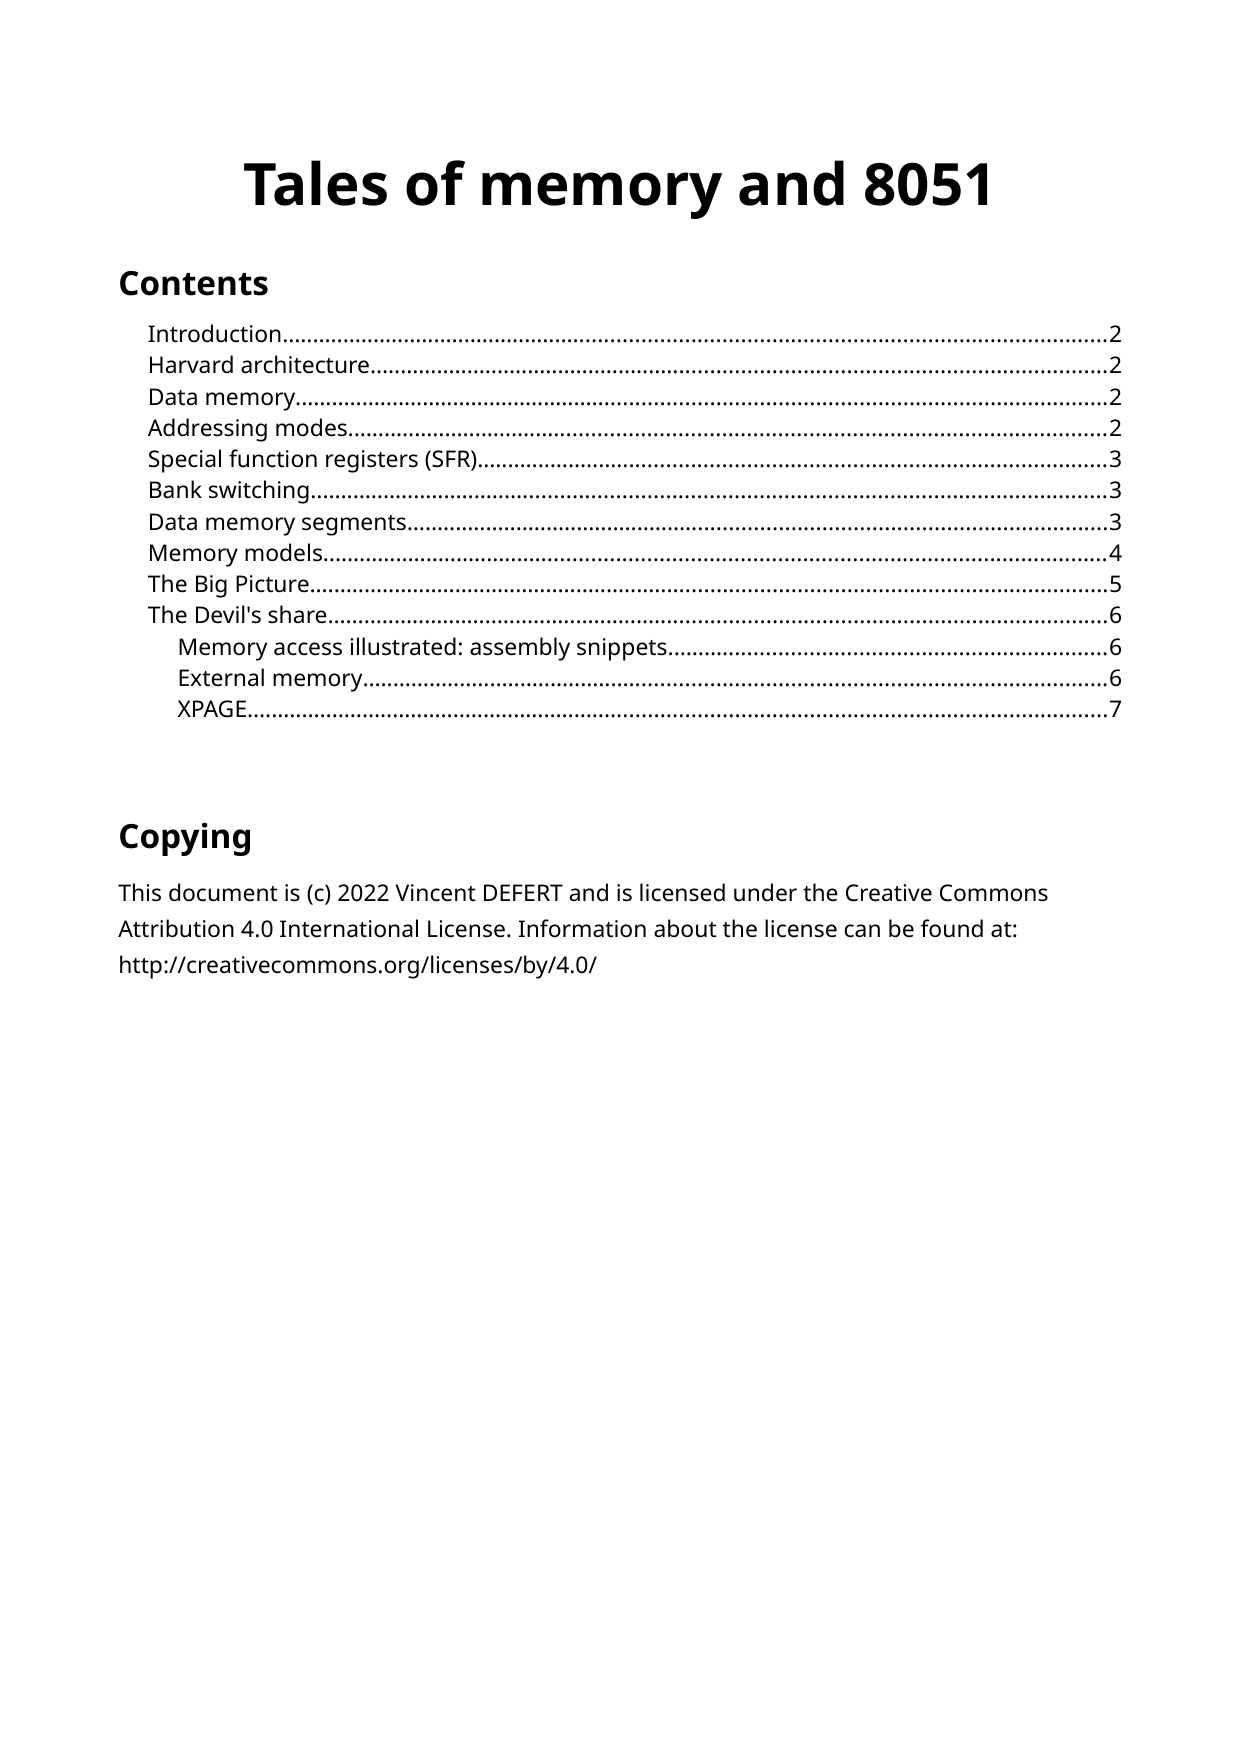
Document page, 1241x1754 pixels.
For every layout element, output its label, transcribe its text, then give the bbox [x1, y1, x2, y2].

subtitle Contents [118, 260, 1122, 306]
text Memory access illustrated: assembly snippets 6 [177, 631, 1122, 662]
text Addressing modes 2 [148, 412, 1122, 443]
text Introduction 2 [148, 318, 1122, 349]
text The Big Picture 5 [148, 568, 1122, 599]
text External memory 6 [177, 662, 1122, 693]
text Special function registers (SFR) 3 [148, 443, 1122, 474]
title Tales of memory and 8051 [118, 143, 1122, 223]
text Data memory 2 [148, 381, 1122, 412]
text Data memory segments 3 [148, 506, 1122, 537]
text Copying [118, 813, 1122, 858]
text The Devil's share 6 [148, 599, 1122, 631]
text XPAGE 7 [177, 693, 1122, 724]
text Bank switching 3 [148, 474, 1122, 506]
text This document is (c) 2022 Vincent DEFERT and is licensed under the Creative Commons Attribution 4.0 International License. Information about the license can be found at: http://creativecommons.org/licenses/by/4.0/ [118, 877, 1122, 980]
text Memory models 4 [148, 537, 1122, 568]
text Harvard architecture 2 [148, 349, 1122, 381]
